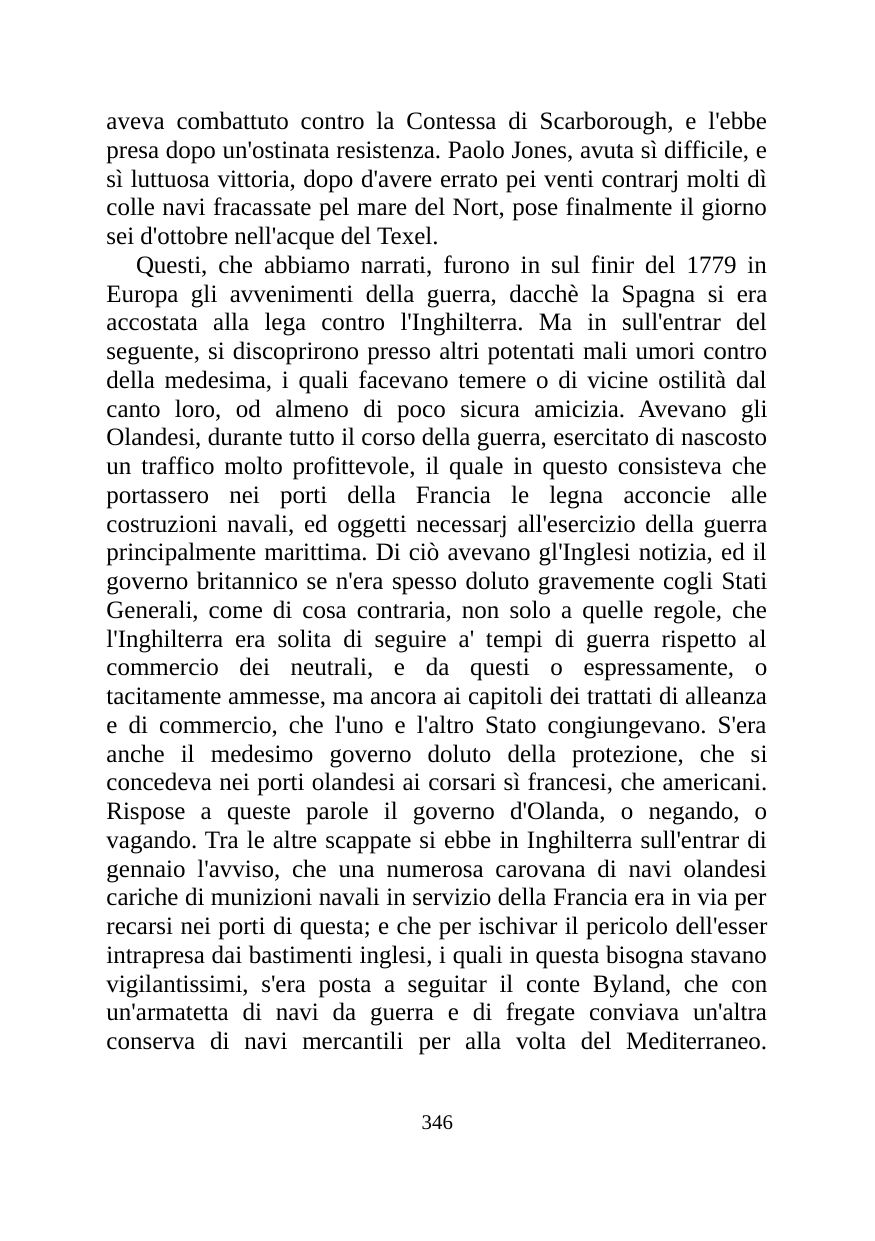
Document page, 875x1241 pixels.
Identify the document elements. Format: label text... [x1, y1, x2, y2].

text aveva combattuto contro la Contessa di Scarborough, e l'ebbe presa dopo un'ostinata resistenza. Paolo Jones, avuta sì difficile, e sì luttuosa vittoria, dopo d'avere errato pei venti contrarj molti dì colle navi fracassate pel mare del Nort, pose finalmente il giorno sei d'ottobre nell'acque del Texel. [106, 106, 768, 250]
text Questi, che abbiamo narrati, furono in sul finir del 1779 in Europa gli avvenimenti della guerra, dacchè la Spagna si era accostata alla lega contro l'Inghilterra. Ma in sull'entrar del seguente, si discoprirono presso altri potentati mali umori contro della medesima, i quali facevano temere o di vicine ostilità dal canto loro, od almeno di poco sicura amicizia. Avevano gli Olandesi, durante tutto il corso della guerra, esercitato di nascosto un traffico molto profittevole, il quale in questo consisteva che portassero nei porti della Francia le legna acconcie alle costruzioni navali, ed oggetti necessarj all'esercizio della guerra principalmente marittima. Di ciò avevano gl'Inglesi notizia, ed il governo britannico se n'era spesso doluto gravemente cogli Stati Generali, come di cosa contraria, non solo a quelle regole, che l'Inghilterra era solita di seguire a' tempi di guerra rispetto al commercio dei neutrali, e da questi o espressamente, o tacitamente ammesse, ma ancora ai capitoli dei trattati di alleanza e di commercio, che l'uno e l'altro Stato congiungevano. S'era anche il medesimo governo doluto della protezione, che si concedeva nei porti olandesi ai corsari sì francesi, che americani. Rispose a queste parole il governo d'Olanda, o negando, o vagando. Tra le altre scappate si ebbe in Inghilterra sull'entrar di gennaio l'avviso, che una numerosa carovana di navi olandesi cariche di munizioni navali in servizio della Francia era in via per recarsi nei porti di questa; e che per ischivar il pericolo dell'esser intrapresa dai bastimenti inglesi, i quali in questa bisogna stavano vigilantissimi, s'era posta a seguitar il conte Byland, che con un'armatetta di navi da guerra e di fregate conviava un'altra conserva di navi mercantili per alla volta del Mediterraneo. [106, 250, 768, 1055]
